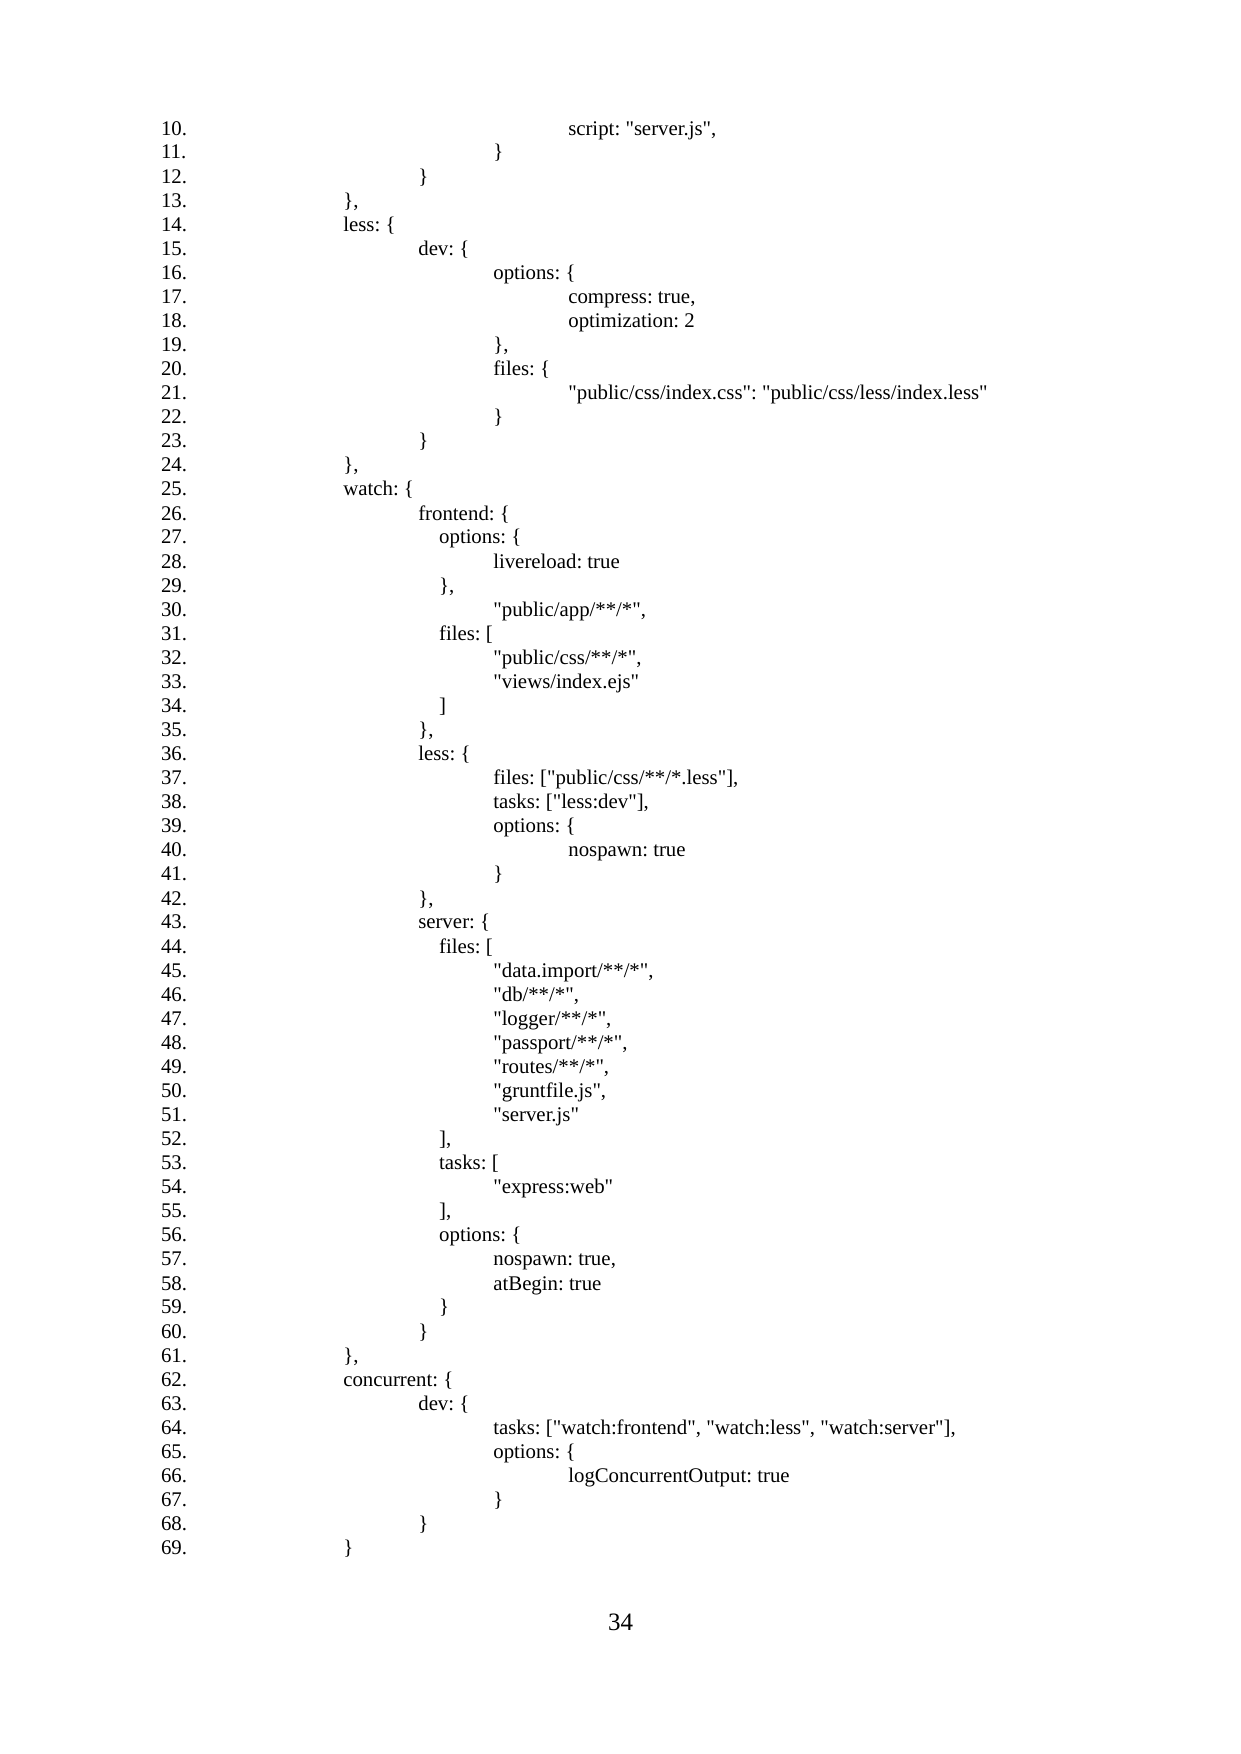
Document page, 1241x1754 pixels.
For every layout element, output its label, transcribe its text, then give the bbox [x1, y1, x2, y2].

list atBegin: true [156, 1273, 1122, 1294]
list "public/css/index.css": "public/css/less/index.less" [156, 383, 1122, 404]
list } [156, 142, 1122, 163]
list ] [156, 696, 1122, 717]
list files: [ [156, 623, 1122, 644]
list "db/**/*", [156, 984, 1122, 1005]
list compress: true, [156, 287, 1122, 308]
list script: "server.js", [156, 118, 1122, 139]
list }, [156, 190, 1122, 211]
list "gruntfile.js", [156, 1081, 1122, 1102]
list "routes/**/*", [156, 1057, 1122, 1078]
list tasks: ["watch:frontend", "watch:less", "watch:server"], [156, 1417, 1122, 1438]
list }, [156, 1345, 1122, 1366]
list logConcurrentOutput: true [156, 1466, 1122, 1487]
list "data.import/**/*", [156, 960, 1122, 981]
list dev: { [156, 238, 1122, 259]
list options: { [156, 1442, 1122, 1463]
list options: { [156, 527, 1122, 548]
list tasks: ["less:dev"], [156, 792, 1122, 813]
list } [156, 1538, 1122, 1559]
list livereload: true [156, 551, 1122, 572]
list server: { [156, 912, 1122, 933]
list "logger/**/*", [156, 1008, 1122, 1029]
list } [156, 166, 1122, 187]
list options: { [156, 262, 1122, 283]
list options: { [156, 816, 1122, 837]
list options: { [156, 1225, 1122, 1246]
list "express:web" [156, 1177, 1122, 1198]
list } [156, 431, 1122, 452]
list }, [156, 720, 1122, 741]
list ], [156, 1129, 1122, 1150]
list nospawn: true [156, 840, 1122, 861]
list } [156, 1321, 1122, 1342]
list frontend: { [156, 503, 1122, 524]
list }, [156, 455, 1122, 476]
list } [156, 864, 1122, 885]
list dev: { [156, 1393, 1122, 1414]
list watch: { [156, 479, 1122, 500]
list }, [156, 888, 1122, 909]
list files: ["public/css/**/*.less"], [156, 768, 1122, 789]
list "public/css/**/*", [156, 647, 1122, 668]
list "public/app/**/*", [156, 599, 1122, 620]
list files: [ [156, 936, 1122, 957]
list less: { [156, 744, 1122, 765]
list "passport/**/*", [156, 1032, 1122, 1053]
list files: { [156, 359, 1122, 380]
list } [156, 407, 1122, 428]
list "views/index.ejs" [156, 672, 1122, 693]
list } [156, 1490, 1122, 1511]
list ], [156, 1201, 1122, 1222]
list nospawn: true, [156, 1249, 1122, 1270]
list tasks: [ [156, 1153, 1122, 1174]
list } [156, 1297, 1122, 1318]
list }, [156, 575, 1122, 596]
list optimization: 2 [156, 311, 1122, 332]
list concurrent: { [156, 1369, 1122, 1390]
list } [156, 1514, 1122, 1535]
list "server.js" [156, 1105, 1122, 1126]
list }, [156, 335, 1122, 356]
list less: { [156, 214, 1122, 235]
